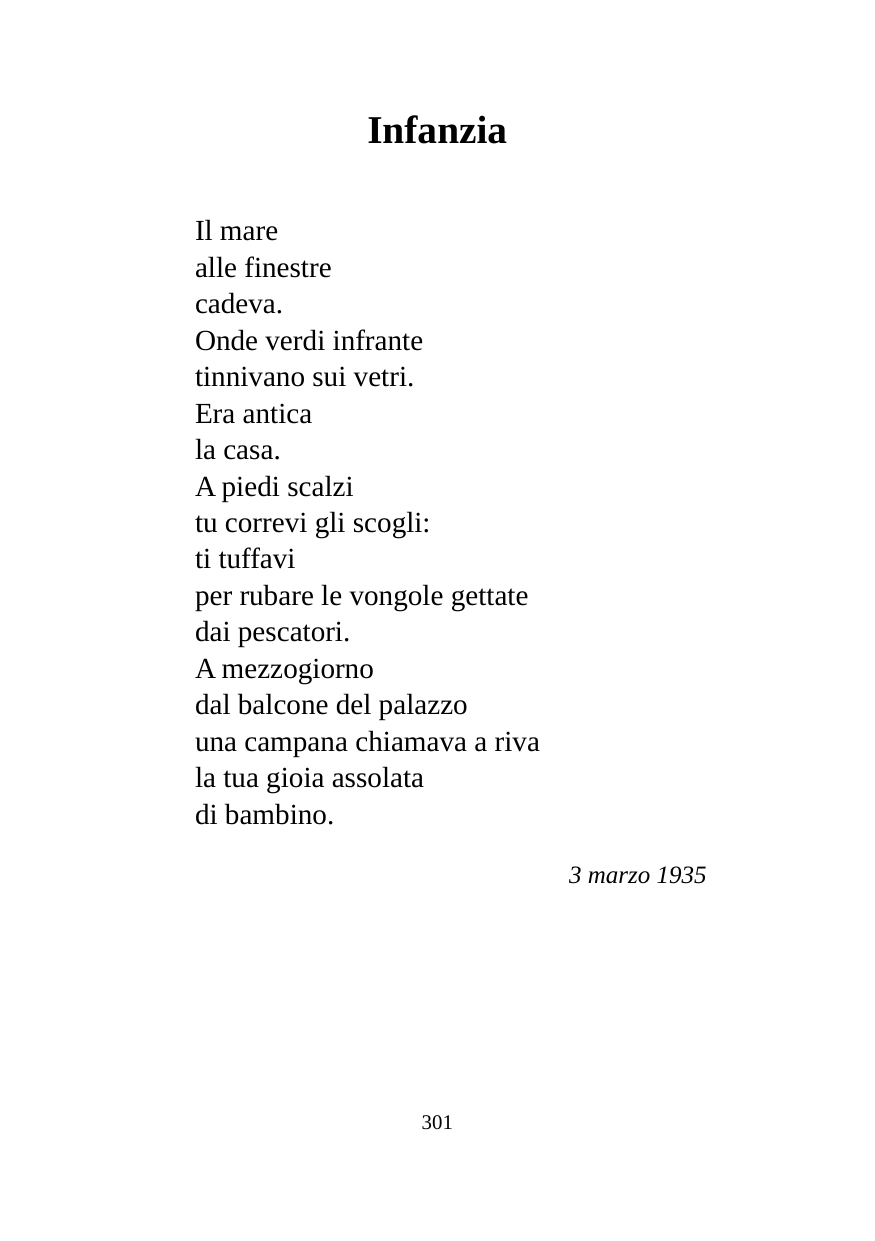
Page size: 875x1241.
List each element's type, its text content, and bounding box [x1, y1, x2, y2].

text Era antica [195, 396, 768, 429]
text per rubare le vongole gettate [195, 578, 768, 612]
text Onde verdi infrante [195, 323, 768, 356]
text tu correvi gli scogli: [195, 505, 768, 539]
text dal balcone del palazzo [195, 687, 768, 721]
text la tua gioia assolata [195, 760, 768, 794]
text A piedi scalzi [195, 469, 768, 502]
text cadeva. [195, 286, 768, 320]
subtitle Infanzia [106, 106, 768, 152]
text dai pescatori. [195, 614, 768, 648]
text 3 marzo 1935 [106, 860, 709, 889]
text Il mare [195, 213, 768, 247]
text una campana chiamava a riva [195, 724, 768, 757]
text di bambino. [195, 797, 768, 830]
text tinnivano sui vetri. [195, 359, 768, 393]
text ti tuffavi [195, 542, 768, 575]
text la casa. [195, 432, 768, 466]
text A mezzogiorno [195, 651, 768, 684]
text alle finestre [195, 250, 768, 283]
